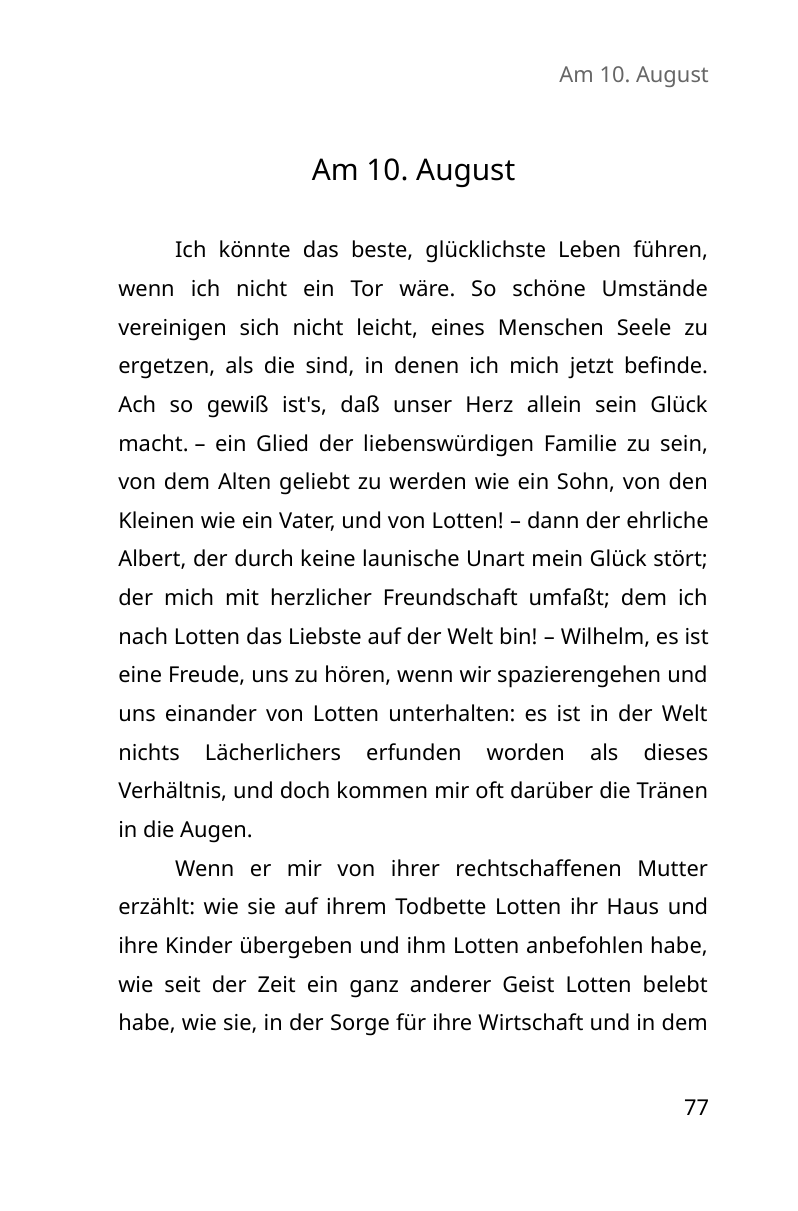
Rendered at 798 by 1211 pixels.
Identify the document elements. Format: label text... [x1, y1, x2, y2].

text Wenn er mir von ihrer rechtschaffenen Mutter erzählt: wie sie auf ihrem Todbette Lotten ihr Haus und ihre Kinder übergeben und ihm Lotten anbefohlen habe, wie seit der Zeit ein ganz anderer Geist Lotten belebt habe, wie sie, in der Sorge für ihre Wirtschaft und in dem [118, 853, 709, 1037]
subtitle Am 10. August [118, 118, 709, 189]
text Ich könnte das beste, glücklichste Leben führen, wenn ich nicht ein Tor wäre. So schöne Umstände vereinigen sich nicht leicht, eines Menschen Seele zu ergetzen, als die sind, in denen ich mich jetzt befinde. Ach so gewiß ist's, daß unser Herz allein sein Glück macht. – ein Glied der liebenswürdigen Familie zu sein, von dem Alten geliebt zu werden wie ein Sohn, von den Kleinen wie ein Vater, und von Lotten! – dann der ehrliche Albert, der durch keine launische Unart mein Glück stört; der mich mit herzlicher Freundschaft umfaßt; dem ich nach Lotten das Liebste auf der Welt bin! – Wilhelm, es ist eine Freude, uns zu hören, wenn wir spazierengehen und uns einander von Lotten unterhalten: es ist in der Welt nichts Lächerlichers erfunden worden als dieses Verhältnis, und doch kommen mir oft darüber die Tränen in die Augen. [118, 213, 709, 844]
